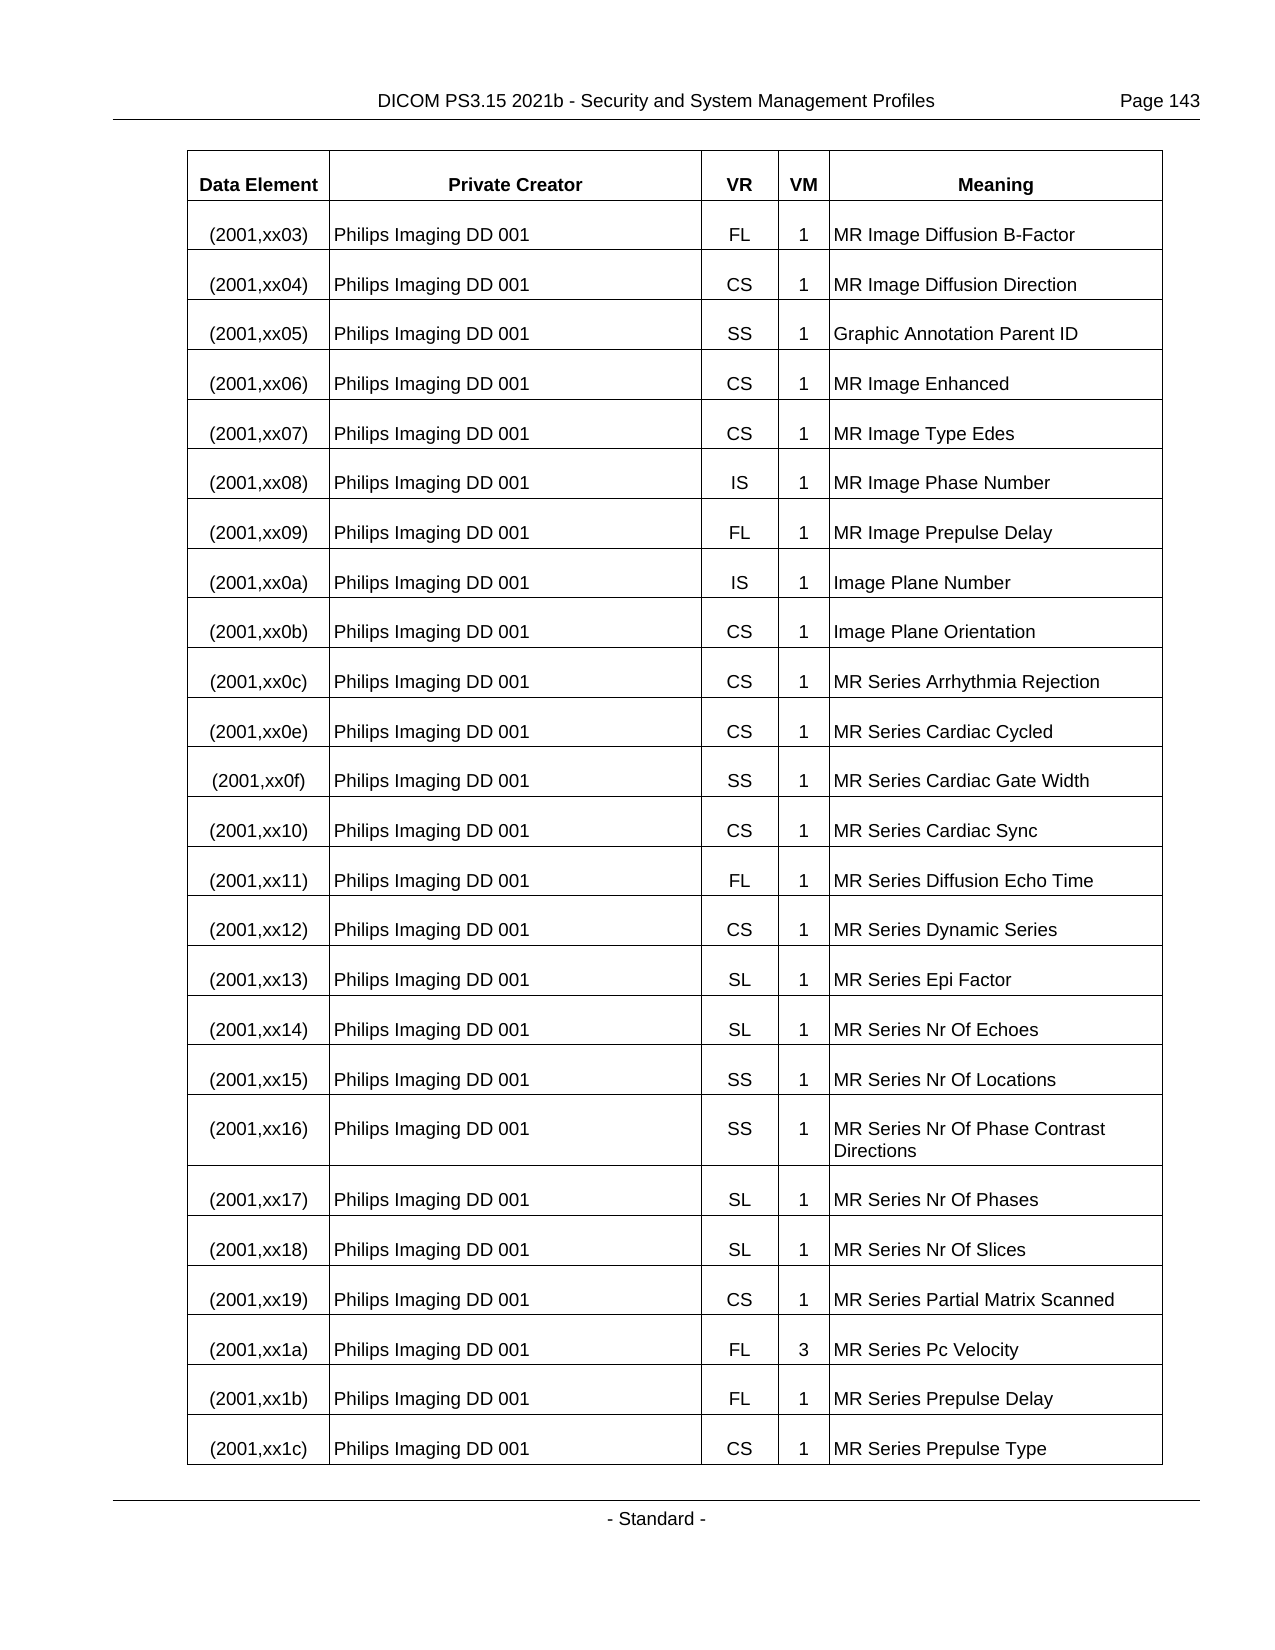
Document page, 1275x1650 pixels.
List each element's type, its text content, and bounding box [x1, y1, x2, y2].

table_cell Philips Imaging DD 001 [330, 648, 701, 697]
table_cell SS [702, 300, 778, 349]
table_cell (2001,xx1c) [188, 1415, 329, 1463]
table_cell SL [702, 1216, 778, 1265]
table_cell 3 [779, 1315, 829, 1364]
table_cell SS [702, 1095, 778, 1165]
table_cell CS [702, 797, 778, 846]
table_cell MR Series Dynamic Series [830, 896, 1162, 945]
table_cell 1 [779, 1365, 829, 1414]
table_cell FL [702, 1365, 778, 1414]
table_cell Philips Imaging DD 001 [330, 1216, 701, 1265]
table_cell Philips Imaging DD 001 [330, 400, 701, 448]
table_cell (2001,xx0b) [188, 598, 329, 647]
table_cell MR Series Cardiac Cycled [830, 698, 1162, 746]
table_cell (2001,xx03) [188, 201, 329, 249]
table_cell CS [702, 350, 778, 398]
table_cell 1 [779, 1415, 829, 1463]
table_cell 1 [779, 996, 829, 1044]
table_cell CS [702, 648, 778, 697]
table_cell 1 [779, 449, 829, 498]
table_cell (2001,xx09) [188, 499, 329, 547]
table_cell (2001,xx19) [188, 1266, 329, 1314]
table_cell Philips Imaging DD 001 [330, 598, 701, 647]
table_cell 1 [779, 598, 829, 647]
table_cell CS [702, 598, 778, 647]
table_cell Philips Imaging DD 001 [330, 1415, 701, 1463]
table_cell (2001,xx0c) [188, 648, 329, 697]
table_cell (2001,xx08) [188, 449, 329, 498]
table_cell CS [702, 400, 778, 448]
table_cell 1 [779, 1045, 829, 1094]
table_cell MR Series Partial Matrix Scanned [830, 1266, 1162, 1314]
table_cell Philips Imaging DD 001 [330, 1315, 701, 1364]
table_cell CS [702, 250, 778, 299]
table_cell Philips Imaging DD 001 [330, 250, 701, 299]
table_cell MR Image Diffusion B-Factor [830, 201, 1162, 249]
table_cell 1 [779, 1095, 829, 1165]
table_cell MR Series Nr Of Locations [830, 1045, 1162, 1094]
table_cell Philips Imaging DD 001 [330, 350, 701, 398]
table_cell (2001,xx1a) [188, 1315, 329, 1364]
table_cell 1 [779, 549, 829, 597]
table_cell SL [702, 1166, 778, 1215]
table_cell (2001,xx18) [188, 1216, 329, 1265]
table_header VM [779, 151, 829, 200]
table_cell SL [702, 996, 778, 1044]
table_cell 1 [779, 350, 829, 398]
table_cell SL [702, 946, 778, 995]
table_cell (2001,xx10) [188, 797, 329, 846]
table_cell Image Plane Number [830, 549, 1162, 597]
table_cell Philips Imaging DD 001 [330, 300, 701, 349]
table_cell 1 [779, 896, 829, 945]
table_cell Philips Imaging DD 001 [330, 1365, 701, 1414]
table_cell (2001,xx11) [188, 847, 329, 895]
table_header Private Creator [330, 151, 701, 200]
table_cell 1 [779, 250, 829, 299]
table_header VR [702, 151, 778, 200]
table_header Meaning [830, 151, 1162, 200]
table_cell MR Image Phase Number [830, 449, 1162, 498]
table_cell CS [702, 698, 778, 746]
table_cell Philips Imaging DD 001 [330, 1095, 701, 1165]
table_cell FL [702, 847, 778, 895]
table_cell (2001,xx17) [188, 1166, 329, 1215]
table_cell Philips Imaging DD 001 [330, 1045, 701, 1094]
table_cell MR Series Nr Of Echoes [830, 996, 1162, 1044]
table_cell 1 [779, 400, 829, 448]
table_cell (2001,xx12) [188, 896, 329, 945]
table_cell MR Series Nr Of Slices [830, 1216, 1162, 1265]
table_cell Philips Imaging DD 001 [330, 946, 701, 995]
table_cell CS [702, 896, 778, 945]
table_cell MR Series Pc Velocity [830, 1315, 1162, 1364]
table_cell FL [702, 1315, 778, 1364]
table_cell SS [702, 1045, 778, 1094]
table_cell Philips Imaging DD 001 [330, 549, 701, 597]
table_cell Graphic Annotation Parent ID [830, 300, 1162, 349]
table_cell SS [702, 747, 778, 796]
table_cell Philips Imaging DD 001 [330, 996, 701, 1044]
table_cell CS [702, 1266, 778, 1314]
table_cell Philips Imaging DD 001 [330, 449, 701, 498]
table_cell (2001,xx05) [188, 300, 329, 349]
table_cell Philips Imaging DD 001 [330, 499, 701, 547]
table_cell Philips Imaging DD 001 [330, 797, 701, 846]
table_cell (2001,xx15) [188, 1045, 329, 1094]
table_cell MR Series Nr Of Phase Contrast Directions [830, 1095, 1162, 1165]
table_cell 1 [779, 946, 829, 995]
table_cell MR Image Diffusion Direction [830, 250, 1162, 299]
table_header Data Element [188, 151, 329, 200]
table_cell (2001,xx0e) [188, 698, 329, 746]
table_cell CS [702, 1415, 778, 1463]
table_cell 1 [779, 1216, 829, 1265]
table_cell MR Series Cardiac Sync [830, 797, 1162, 846]
table_cell (2001,xx04) [188, 250, 329, 299]
table_cell IS [702, 449, 778, 498]
table_cell MR Series Prepulse Type [830, 1415, 1162, 1463]
table_cell Philips Imaging DD 001 [330, 698, 701, 746]
table_cell Philips Imaging DD 001 [330, 896, 701, 945]
table_cell 1 [779, 1266, 829, 1314]
table_cell MR Series Prepulse Delay [830, 1365, 1162, 1414]
table_cell Philips Imaging DD 001 [330, 201, 701, 249]
table_cell MR Series Cardiac Gate Width [830, 747, 1162, 796]
table_cell Philips Imaging DD 001 [330, 747, 701, 796]
table_cell (2001,xx07) [188, 400, 329, 448]
table_cell Philips Imaging DD 001 [330, 1266, 701, 1314]
table_cell Philips Imaging DD 001 [330, 1166, 701, 1215]
table_cell (2001,xx0f) [188, 747, 329, 796]
table_cell MR Image Type Edes [830, 400, 1162, 448]
table_cell 1 [779, 847, 829, 895]
table_cell MR Series Arrhythmia Rejection [830, 648, 1162, 697]
table_cell MR Series Epi Factor [830, 946, 1162, 995]
table_cell Image Plane Orientation [830, 598, 1162, 647]
table_cell 1 [779, 499, 829, 547]
table_cell FL [702, 201, 778, 249]
table_cell (2001,xx14) [188, 996, 329, 1044]
table_cell MR Series Diffusion Echo Time [830, 847, 1162, 895]
table_cell (2001,xx1b) [188, 1365, 329, 1414]
table_cell (2001,xx13) [188, 946, 329, 995]
table_cell 1 [779, 648, 829, 697]
table_cell (2001,xx0a) [188, 549, 329, 597]
table_cell IS [702, 549, 778, 597]
table_cell (2001,xx06) [188, 350, 329, 398]
table_cell Philips Imaging DD 001 [330, 847, 701, 895]
table_cell 1 [779, 1166, 829, 1215]
table_cell (2001,xx16) [188, 1095, 329, 1165]
table_cell MR Series Nr Of Phases [830, 1166, 1162, 1215]
table_cell 1 [779, 747, 829, 796]
table_cell 1 [779, 698, 829, 746]
table_cell MR Image Prepulse Delay [830, 499, 1162, 547]
table_cell FL [702, 499, 778, 547]
table_cell MR Image Enhanced [830, 350, 1162, 398]
table_cell 1 [779, 300, 829, 349]
table_cell 1 [779, 201, 829, 249]
table_cell 1 [779, 797, 829, 846]
